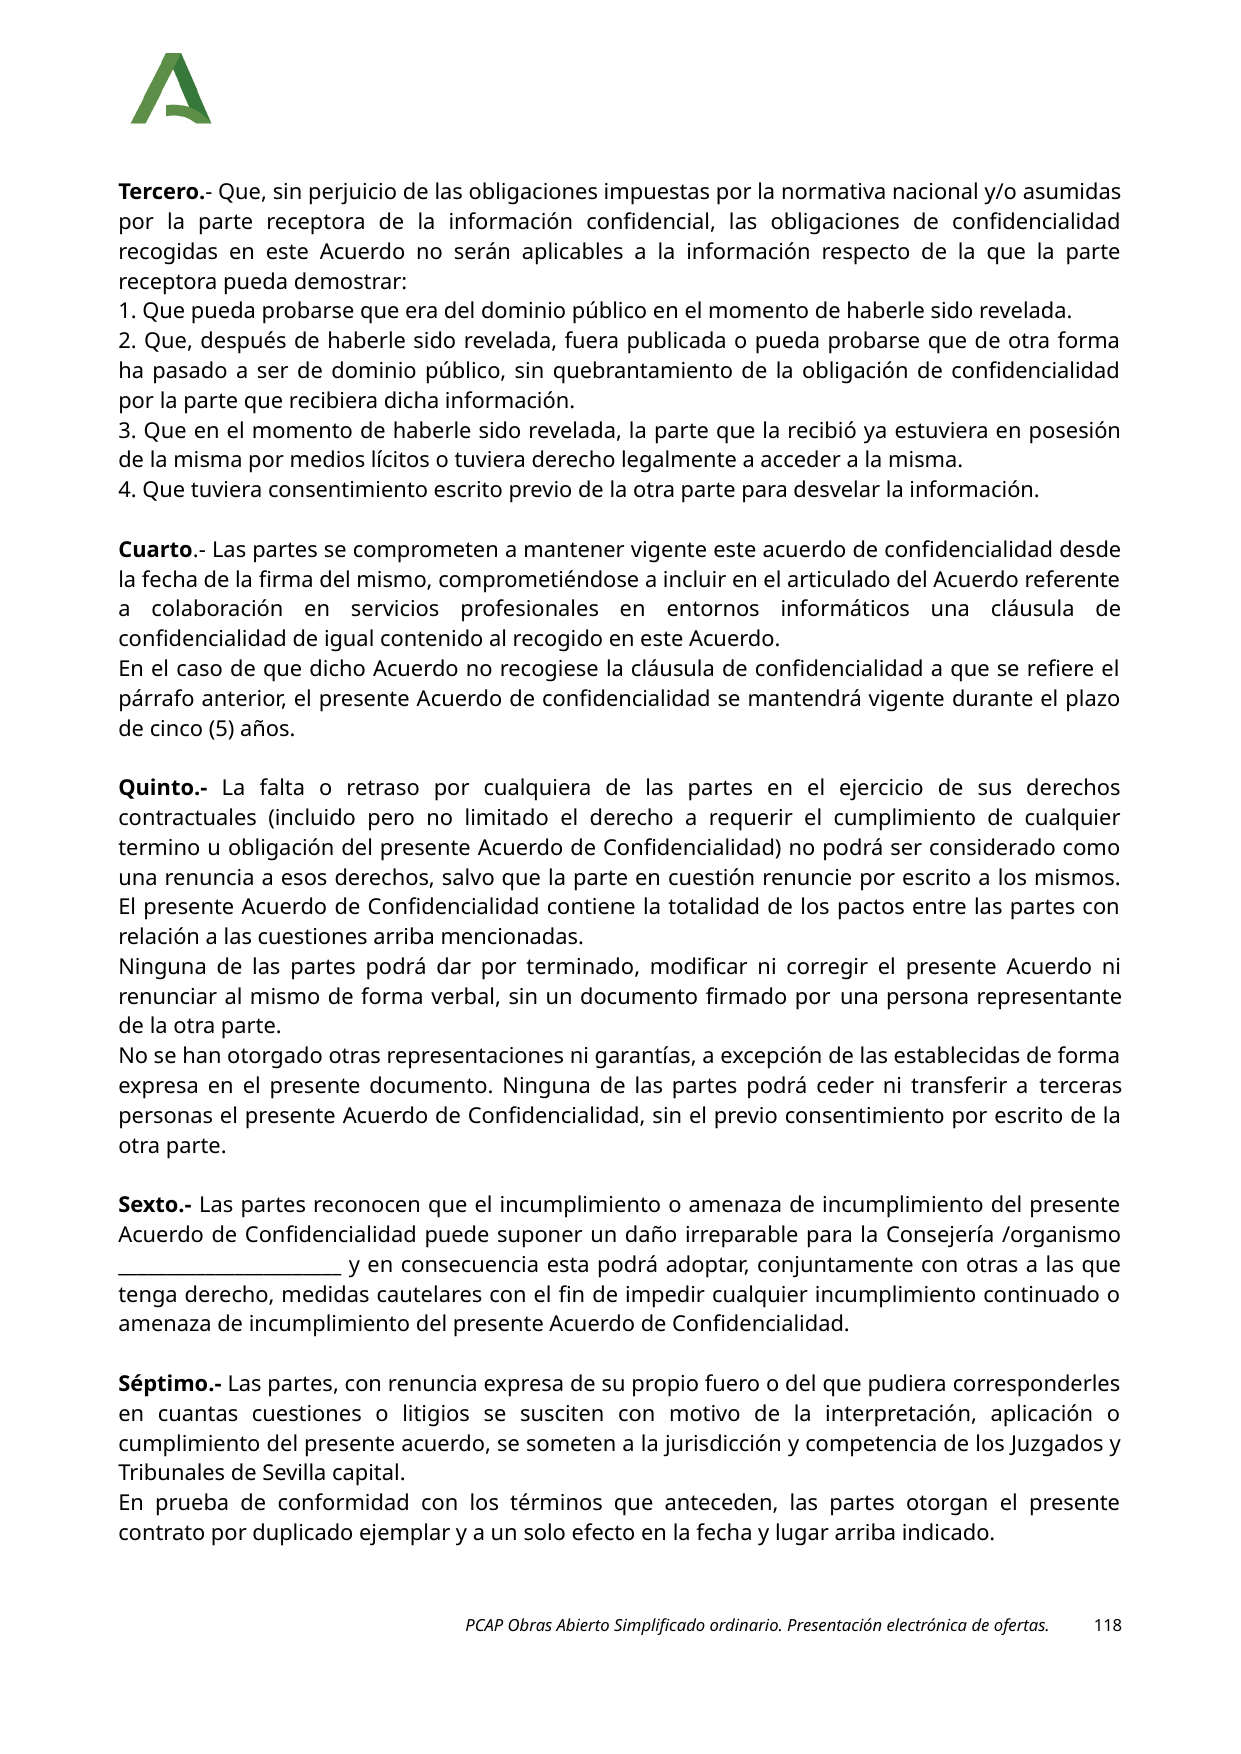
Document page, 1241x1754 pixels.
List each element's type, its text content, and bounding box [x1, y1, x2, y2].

text No se han otorgado otras representaciones ni garantías, a excepción de las establecidas de forma expresa en el presente documento. Ninguna de las partes podrá ceder ni transferir a terceras personas el presente Acuerdo de Confidencialidad, sin el previo consentimiento por escrito de la otra parte. [118, 1040, 1122, 1159]
text Quinto.- La falta o retraso por cualquiera de las partes en el ejercicio de sus derechos contractuales (incluido pero no limitado el derecho a requerir el cumplimiento de cualquier termino u obligación del presente Acuerdo de Confidencialidad) no podrá ser considerado como una renuncia a esos derechos, salvo que la parte en cuestión renuncie por escrito a los mismos. El presente Acuerdo de Confidencialidad contiene la totalidad de los pactos entre las partes con relación a las cuestiones arriba mencionadas. [118, 772, 1122, 951]
picture [127, 48, 216, 128]
text Cuarto.- Las partes se comprometen a mantener vigente este acuerdo de confidencialidad desde la fecha de la firma del mismo, comprometiéndose a incluir en el articulado del Acuerdo referente a colaboración en servicios profesionales en entornos informáticos una cláusula de confidencialidad de igual contenido al recogido en este Acuerdo. [118, 534, 1122, 653]
text 2. Que, después de haberle sido revelada, fuera publicada o pueda probarse que de otra forma ha pasado a ser de dominio público, sin quebrantamiento de la obligación de confidencialidad por la parte que recibiera dicha información. [118, 325, 1122, 415]
text Sexto.- Las partes reconocen que el incumplimiento o amenaza de incumplimiento del presente Acuerdo de Confidencialidad puede suponer un daño irreparable para la Consejería /organismo _______________________ y en consecuencia esta podrá adoptar, conjuntamente con otras a las que tenga derecho, medidas cautelares con el fin de impedir cualquier incumplimiento continuado o amenaza de incumplimiento del presente Acuerdo de Confidencialidad. [118, 1189, 1122, 1338]
text Séptimo.- Las partes, con renuncia expresa de su propio fuero o del que pudiera corresponderles en cuantas cuestiones o litigios se susciten con motivo de la interpretación, aplicación o cumplimiento del presente acuerdo, se someten a la jurisdicción y competencia de los Juzgados y Tribunales de Sevilla capital. [118, 1368, 1122, 1487]
text En prueba de conformidad con los términos que anteceden, las partes otorgan el presente contrato por duplicado ejemplar y a un solo efecto en la fecha y lugar arriba indicado. [118, 1487, 1122, 1547]
text 1. Que pueda probarse que era del dominio público en el momento de haberle sido revelada. [118, 296, 1122, 325]
text En el caso de que dicho Acuerdo no recogiese la cláusula de confidencialidad a que se refiere el párrafo anterior, el presente Acuerdo de confidencialidad se mantendrá vigente durante el plazo de cinco (5) años. [118, 653, 1122, 742]
text Ninguna de las partes podrá dar por terminado, modificar ni corregir el presente Acuerdo ni renunciar al mismo de forma verbal, sin un documento firmado por una persona representante de la otra parte. [118, 951, 1122, 1040]
text 3. Que en el momento de haberle sido revelada, la parte que la recibió ya estuviera en posesión de la misma por medios lícitos o tuviera derecho legalmente a acceder a la misma. [118, 415, 1122, 474]
text 4. Que tuviera consentimiento escrito previo de la otra parte para desvelar la información. [118, 474, 1122, 504]
text Tercero.- Que, sin perjuicio de las obligaciones impuestas por la normativa nacional y/o asumidas por la parte receptora de la información confidencial, las obligaciones de confidencialidad recogidas en este Acuerdo no serán aplicables a la información respecto de la que la parte receptora pueda demostrar: [118, 176, 1122, 296]
